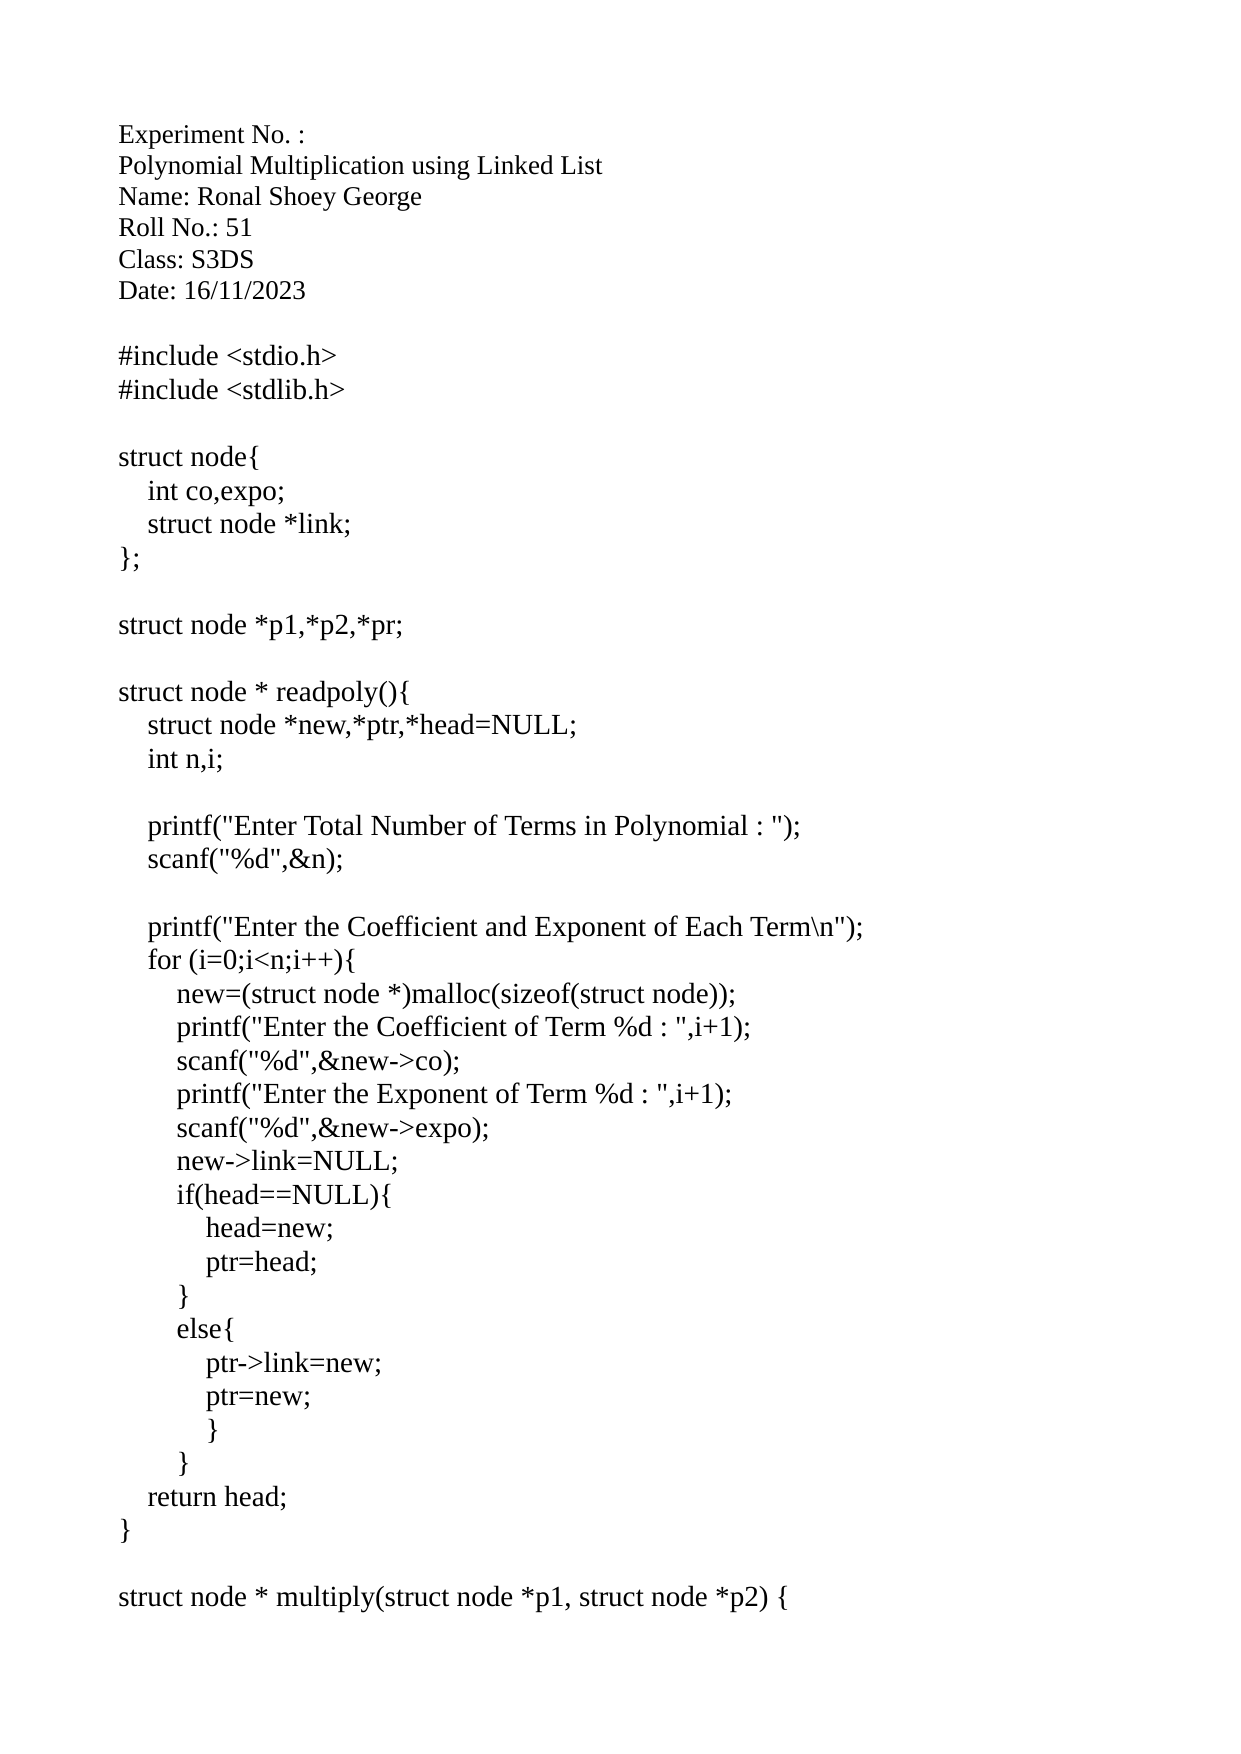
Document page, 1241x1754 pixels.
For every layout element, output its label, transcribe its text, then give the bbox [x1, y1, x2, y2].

text scanf("%d",&new->co); [118, 1043, 1122, 1076]
text else{ [118, 1311, 1122, 1345]
text printf("Enter the Exponent of Term %d : ",i+1); [118, 1076, 1122, 1110]
text } [118, 1512, 1122, 1546]
text struct node *link; [118, 506, 1122, 540]
text struct node{ [118, 439, 1122, 473]
text head=new; [118, 1211, 1122, 1244]
text scanf("%d",&new->expo); [118, 1110, 1122, 1143]
text }; [118, 540, 1122, 573]
text printf("Enter Total Number of Terms in Polynomial : "); [118, 808, 1122, 842]
text ptr=head; [118, 1244, 1122, 1278]
text #include <stdlib.h> [118, 372, 1122, 406]
text new->link=NULL; [118, 1143, 1122, 1177]
text Name: Ronal Shoey George [118, 180, 1122, 212]
text } [118, 1445, 1122, 1479]
text #include <stdio.h> [118, 338, 1122, 372]
text if(head==NULL){ [118, 1177, 1122, 1211]
text Date: 16/11/2023 [118, 274, 1122, 305]
text struct node *new,*ptr,*head=NULL; [118, 707, 1122, 741]
text ptr->link=new; [118, 1345, 1122, 1378]
text Experiment No. : [118, 118, 1122, 149]
text struct node * readpoly(){ [118, 674, 1122, 707]
text int co,expo; [118, 473, 1122, 506]
text } [118, 1278, 1122, 1311]
text } [118, 1412, 1122, 1445]
text return head; [118, 1479, 1122, 1512]
text scanf("%d",&n); [118, 842, 1122, 875]
text Roll No.: 51 [118, 212, 1122, 243]
text for (i=0;i<n;i++){ [118, 942, 1122, 976]
text printf("Enter the Coefficient of Term %d : ",i+1); [118, 1009, 1122, 1043]
text Class: S3DS [118, 243, 1122, 274]
text new=(struct node *)malloc(sizeof(struct node)); [118, 976, 1122, 1009]
text ptr=new; [118, 1378, 1122, 1412]
text struct node * multiply(struct node *p1, struct node *p2) { [118, 1579, 1122, 1613]
text Polynomial Multiplication using Linked List [118, 149, 1122, 180]
text struct node *p1,*p2,*pr; [118, 607, 1122, 640]
text int n,i; [118, 741, 1122, 774]
text printf("Enter the Coefficient and Exponent of Each Term\n"); [118, 909, 1122, 942]
